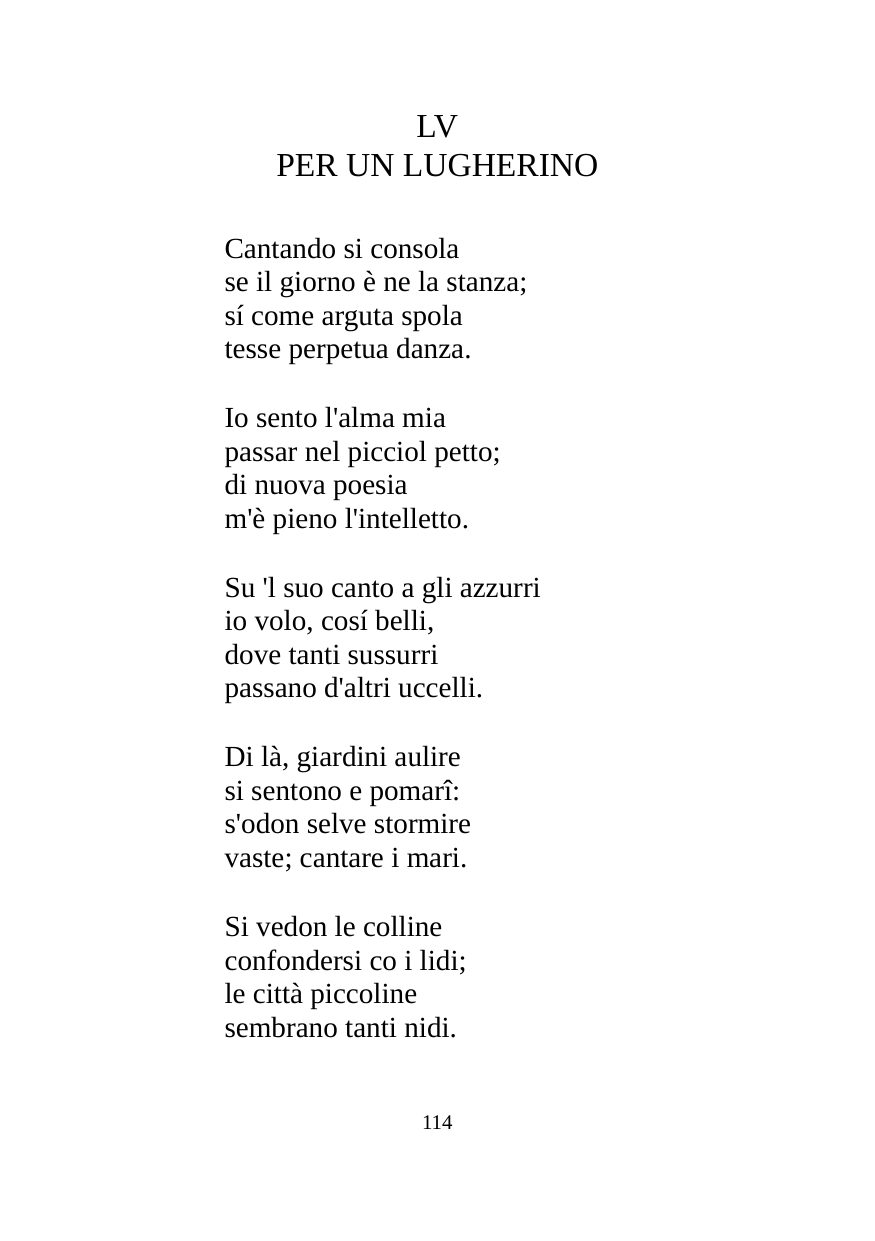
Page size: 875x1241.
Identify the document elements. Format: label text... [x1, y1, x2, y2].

text Su 'l suo canto a gli azzurri io volo, cosí belli, dove tanti sussurri passano d'altri uccelli. [224, 570, 768, 704]
text Si vedon le colline confondersi co i lidi; le città piccoline sembrano tanti nidi. [224, 909, 768, 1043]
text Di là, giardini aulire si sentono e pomarî: s'odon selve stormire vaste; cantare i mari. [224, 739, 768, 874]
text Cantando si consola se il giorno è ne la stanza; sí come arguta spola tesse perpetua danza. [224, 231, 768, 365]
subtitle LV PER UN LUGHERINO [106, 106, 768, 183]
text Io sento l'alma mia passar nel picciol petto; di nuova poesia m'è pieno l'intelletto. [224, 400, 768, 534]
